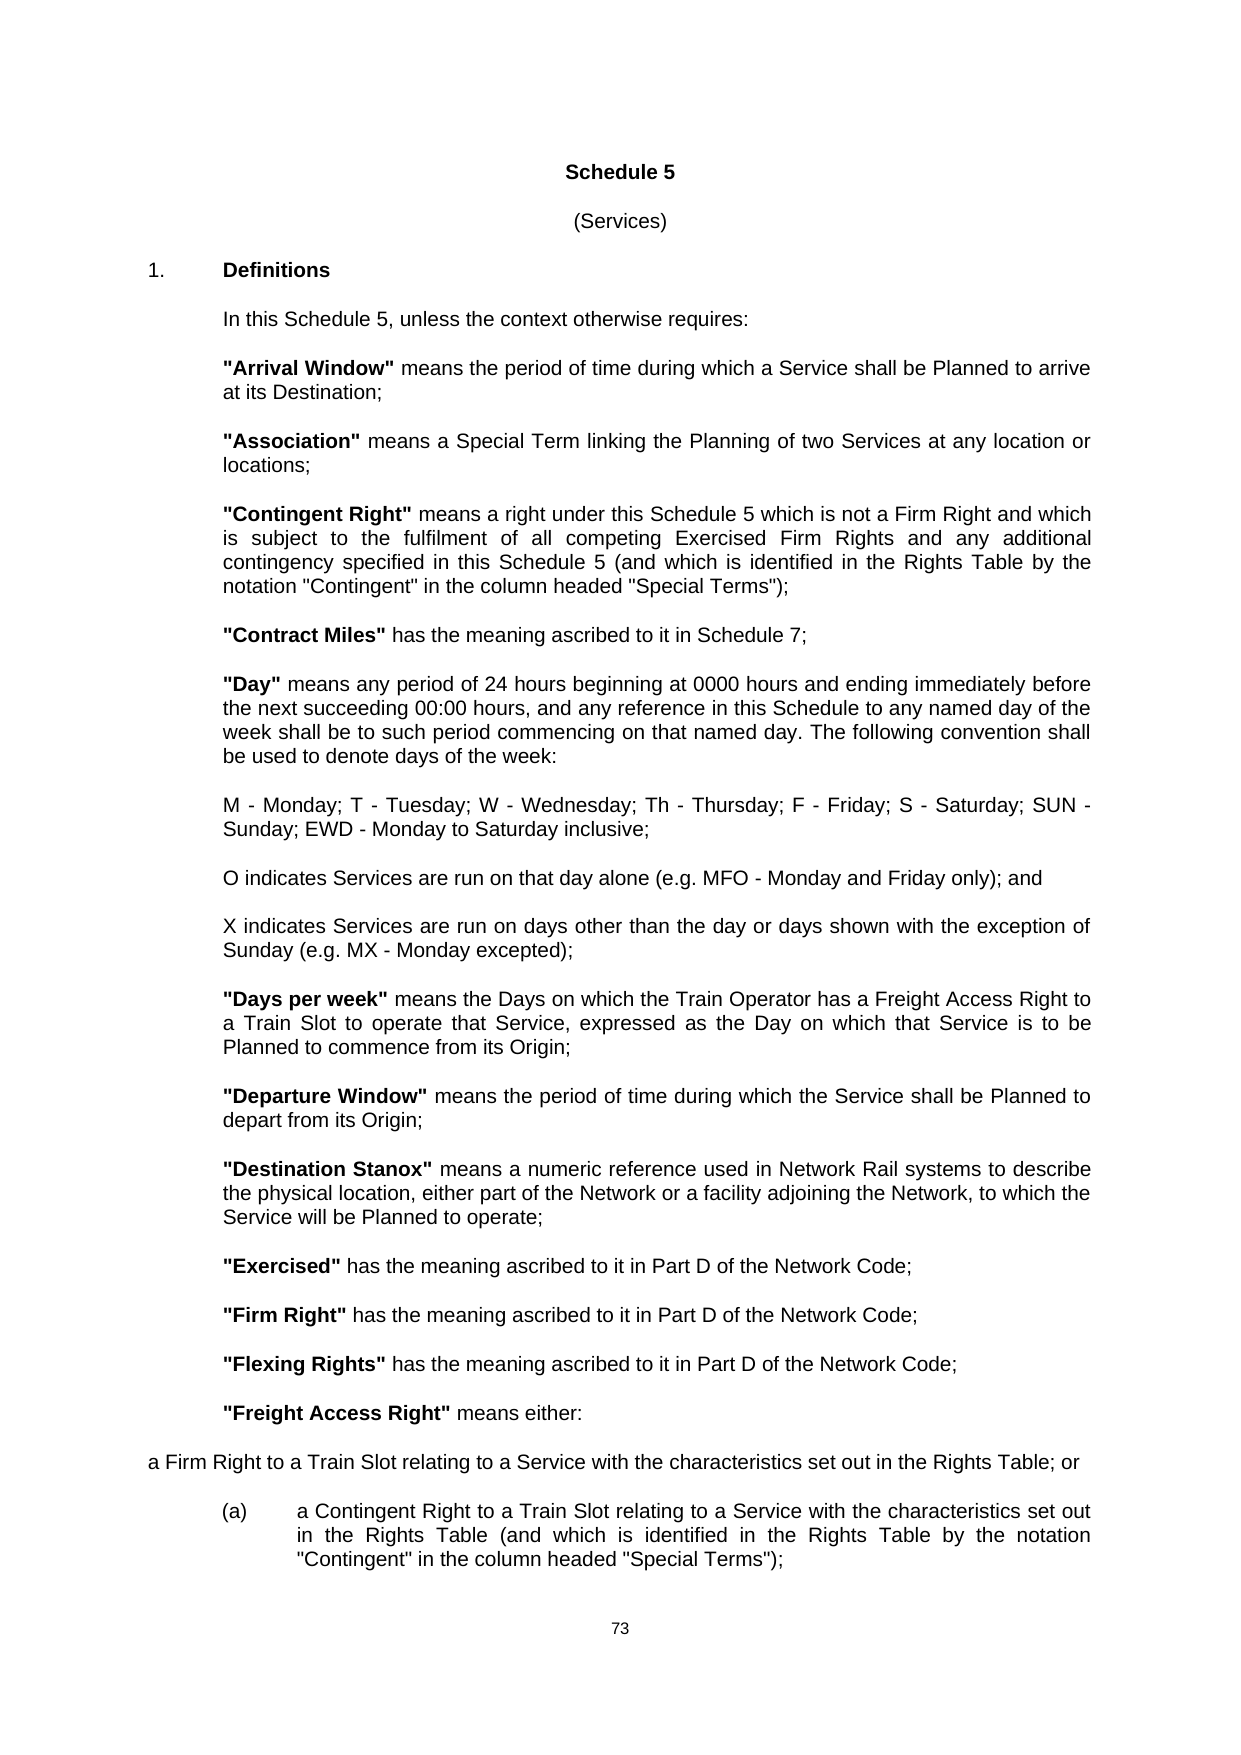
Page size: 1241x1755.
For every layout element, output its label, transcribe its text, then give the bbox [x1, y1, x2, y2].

text "Flexing Rights" has the meaning ascribed to it in Part D of the Network Code; [223, 1352, 1093, 1376]
list Definitions [148, 258, 1093, 282]
text M - Monday; T - Tuesday; W - Wednesday; Th - Thursday; F - Friday; S - Saturday; SUN - Sunday; EWD - Monday to Saturday inclusive; [223, 792, 1093, 840]
subtitle a Contingent Right to a Train Slot relating to a Service with the characteristics set out in the Rights Table (and which is identified in the Rights Table by the notation "Contingent" in the column headed "Special Terms"); [222, 1499, 1093, 1571]
text X indicates Services are run on days other than the day or days shown with the exception of Sunday (e.g. MX - Monday excepted); [223, 914, 1093, 962]
list Schedule 5 [148, 160, 1093, 184]
text "Exercised" has the meaning ascribed to it in Part D of the Network Code; [223, 1254, 1093, 1278]
text "Destination Stanox" means a numeric reference used in Network Rail systems to describe the physical location, either part of the Network or a facility adjoining the Network, to which the Service will be Planned to operate; [223, 1157, 1093, 1229]
text In this Schedule 5, unless the context otherwise requires: [223, 307, 1093, 331]
text "Arrival Window" means the period of time during which a Service shall be Planned to arrive at its Destination; [223, 356, 1093, 404]
text "Association" means a Special Term linking the Planning of two Services at any location or locations; [223, 429, 1093, 477]
subtitle a Firm Right to a Train Slot relating to a Service with the characteristics set out in the Rights Table; or [148, 1450, 1093, 1474]
text "Firm Right" has the meaning ascribed to it in Part D of the Network Code; [223, 1303, 1093, 1327]
text "Freight Access Right" means either: [223, 1401, 1093, 1425]
text "Contingent Right" means a right under this Schedule 5 which is not a Firm Right and which is subject to the fulfilment of all competing Exercised Firm Rights and any additional contingency specified in this Schedule 5 (and which is identified in the Rights Table by the notation "Contingent" in the column headed "Special Terms"); [223, 502, 1093, 598]
text "Contract Miles" has the meaning ascribed to it in Schedule 7; [223, 623, 1093, 647]
text O indicates Services are run on that day alone (e.g. MFO - Monday and Friday only); and [223, 865, 1093, 889]
text "Day" means any period of 24 hours beginning at 0000 hours and ending immediately before the next succeeding 00:00 hours, and any reference in this Schedule to any named day of the week shall be to such period commencing on that named day. The following convention shall be used to denote days of the week: [223, 672, 1093, 767]
text "Departure Window" means the period of time during which the Service shall be Planned to depart from its Origin; [223, 1084, 1093, 1132]
list (Services) [148, 209, 1093, 233]
text "Days per week" means the Days on which the Train Operator has a Freight Access Right to a Train Slot to operate that Service, expressed as the Day on which that Service is to be Planned to commence from its Origin; [223, 987, 1093, 1059]
